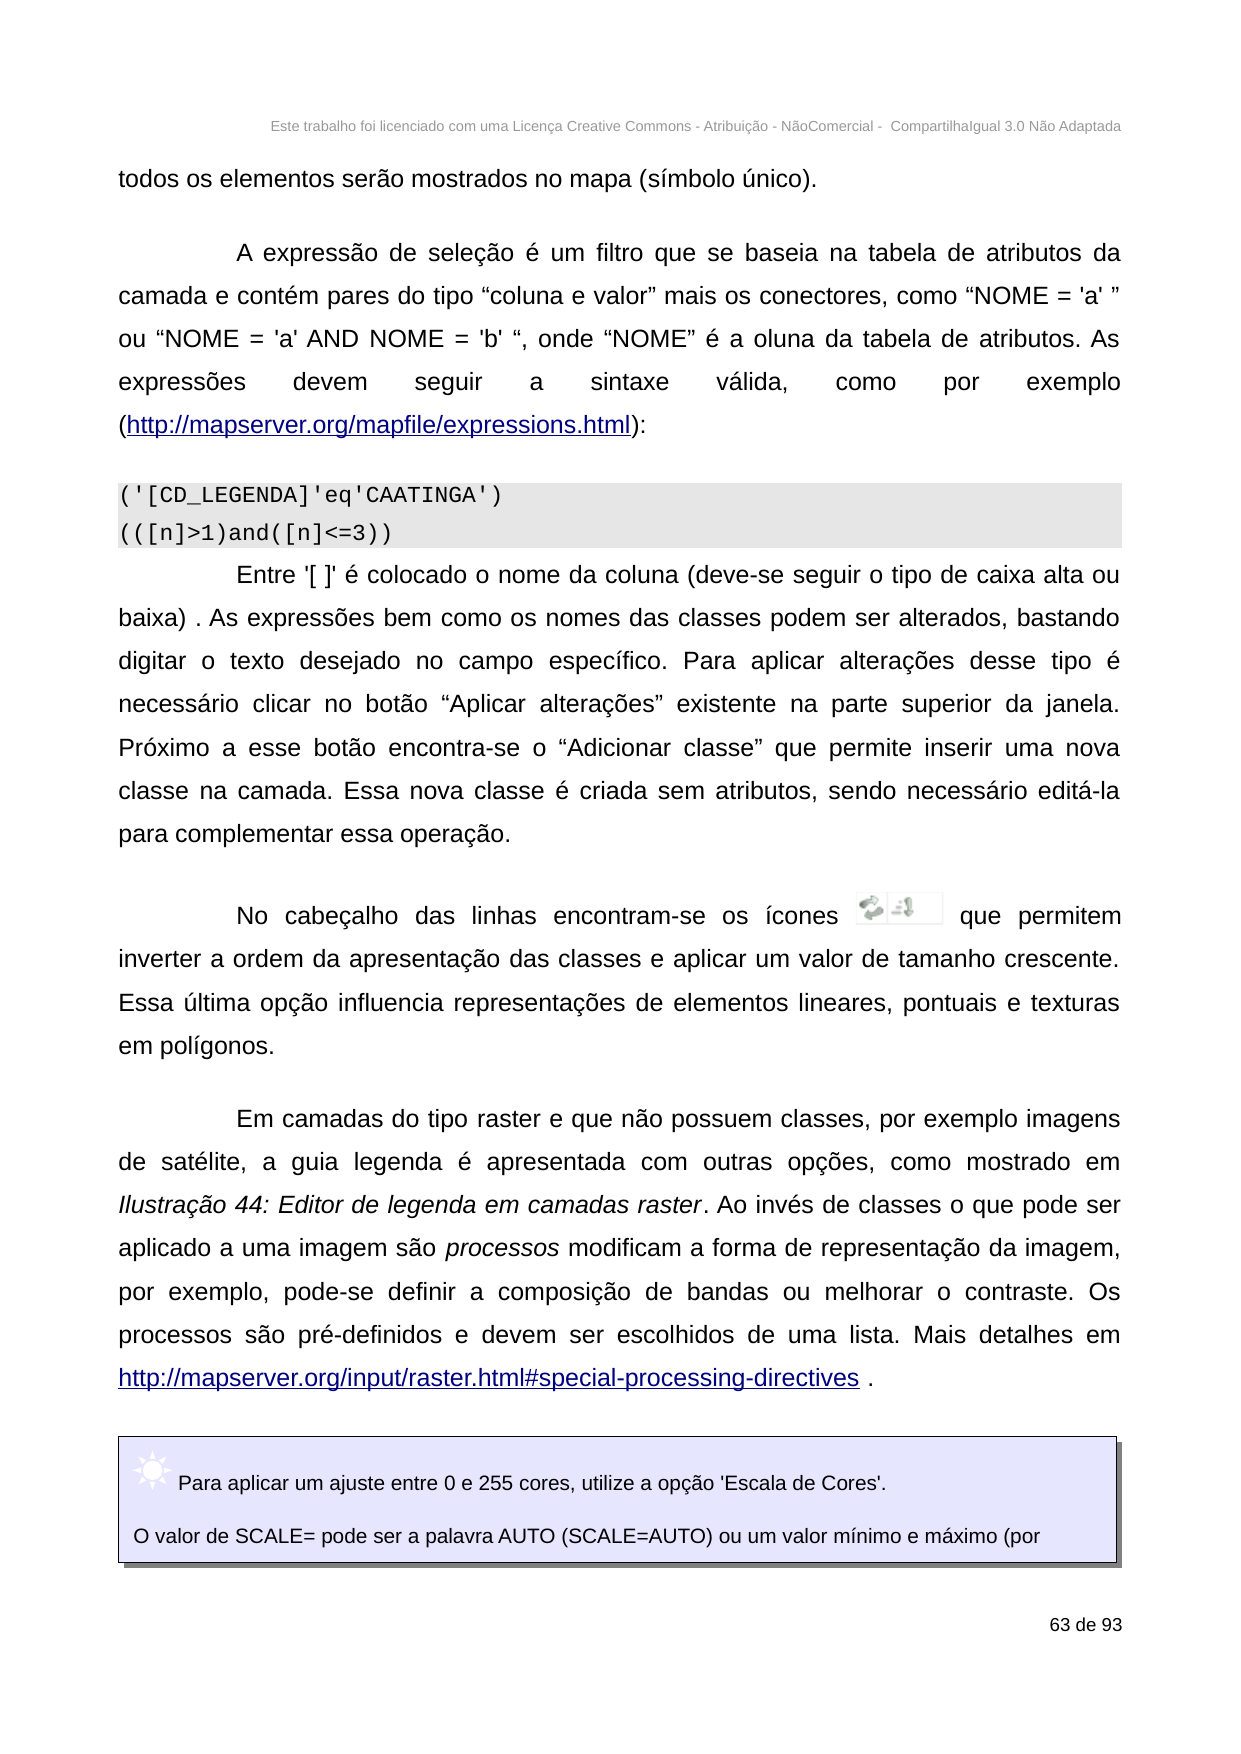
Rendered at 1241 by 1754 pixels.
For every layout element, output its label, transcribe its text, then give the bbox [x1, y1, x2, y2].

picture [855, 892, 944, 925]
picture [133, 1467, 141, 1474]
picture [149, 1450, 156, 1459]
picture [138, 1456, 167, 1490]
picture [164, 1467, 173, 1474]
text O valor de SCALE= pode ser a palavra AUTO (SCALE=AUTO) ou um valor mínimo e máximo (por [119, 1509, 1116, 1562]
text A expressão de seleção é um filtro que se baseia na tabela de atributos da camada e contém pares do tipo “coluna e valor” mais os conectores, como “NOME = 'a' ” ou “NOME = 'a' AND NOME = 'b' “, onde “NOME” é a oluna da tabela de atributos. As expressões devem seguir a sintaxe válida, como por exemplo (http://mapserver.org/mapfile/expressions.html): [118, 238, 1122, 439]
text No cabeçalho das linhas encontram-se os ícones que permitem inverter a ordem da apresentação das classes e aplicar um valor de tamanho crescente. Essa última opção influencia representações de elementos lineares, pontuais e texturas em polígonos. [118, 892, 1122, 1059]
text Para aplicar um ajuste entre 0 e 255 cores, utilize a opção 'Escala de Cores'. [119, 1437, 1116, 1494]
text Em camadas do tipo raster e que não possuem classes, por exemplo imagens de satélite, a guia legenda é apresentada com outras opções, como mostrado em Ilustração 44: Editor de legenda em camadas raster. Ao invés de classes o que pode ser aplicado a uma imagem são processos modificam a forma de representação da imagem, por exemplo, pode-se definir a composição de bandas ou melhorar o contraste. Os processos são pré-definidos e devem ser escolhidos de uma lista. Mais detalhes em http://mapserver.org/input/raster.html#special-processing-directives . [118, 1104, 1122, 1391]
text todos os elementos serão mostrados no mapa (símbolo único). [118, 164, 1122, 193]
text (([n]>1)and([n]<=3)) [118, 522, 1122, 548]
text ('[CD_LEGENDA]'eq'CAATINGA') [118, 483, 1122, 509]
text Entre '[ ]' é colocado o nome da coluna (deve-se seguir o tipo de caixa alta ou baixa) . As expressões bem como os nomes das classes podem ser alterados, bastando digitar o texto desejado no campo específico. Para aplicar alterações desse tipo é necessário clicar no botão “Aplicar alterações” existente na parte superior da janela. Próximo a esse botão encontra-se o “Adicionar classe” que permite inserir uma nova classe na camada. Essa nova classe é criada sem atributos, sendo necessário editá-la para complementar essa operação. [118, 560, 1122, 847]
